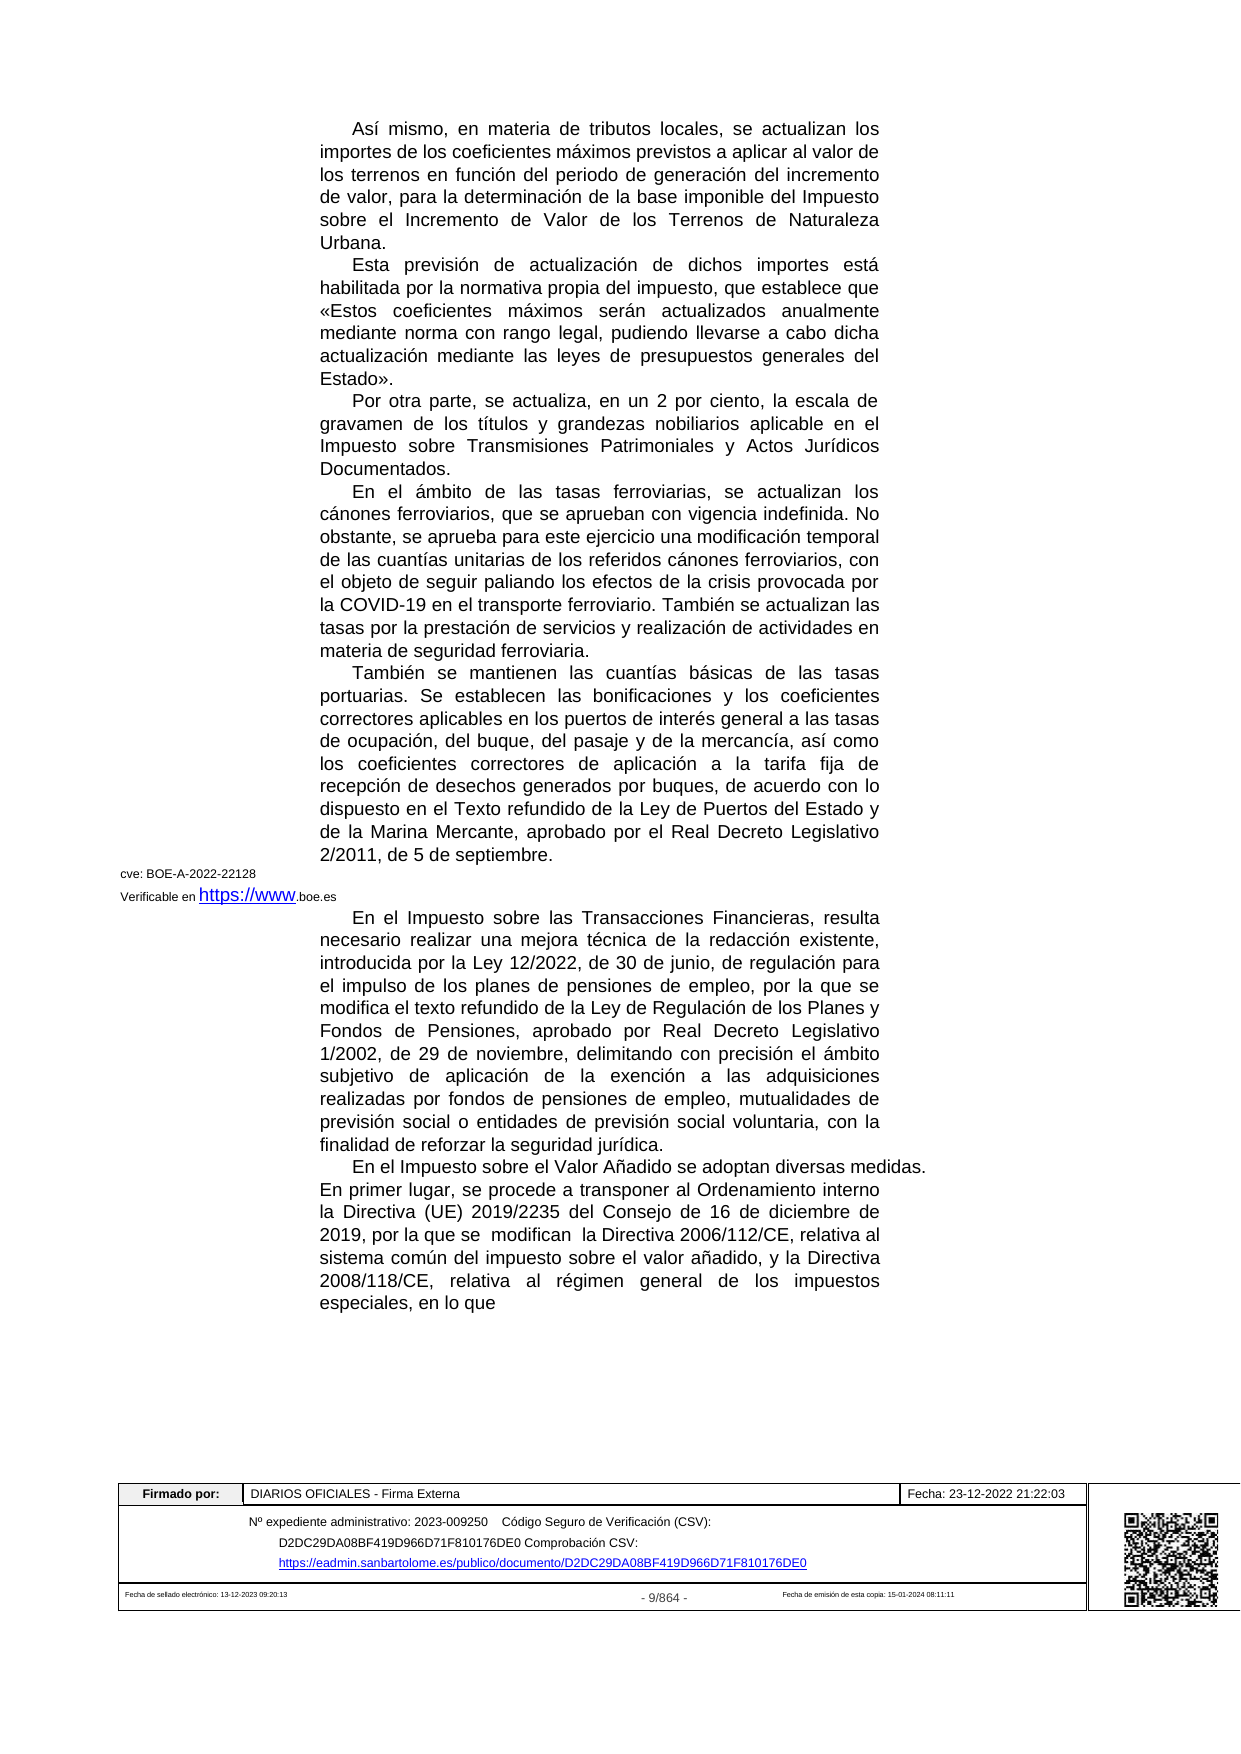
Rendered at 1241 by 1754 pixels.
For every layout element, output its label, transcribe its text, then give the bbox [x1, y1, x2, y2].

text cve: BOE-A-2022-22128 [120, 867, 880, 882]
text En primer lugar, se procede a transponer al Ordenamiento interno la Directiva (UE) 2019/2235 del Consejo de 16 de diciembre de 2019, por la que se modifican la Directiva 2006/112/CE, relativa al sistema común del impuesto sobre el valor añadido, y la Directiva 2008/118/CE, relativa al régimen general de los impuestos especiales, en lo que [319, 1179, 880, 1314]
text En el Impuesto sobre el Valor Añadido se adoptan diversas medidas. [352, 1156, 1122, 1177]
table_cell Nº expediente administrativo: 2023-009250 Código Seguro de Verificación (CSV): D2DC29DA08BF419D966D71F810176DE0 Comprobación CSV: https://eadmin.sanbartolome.es/publico/documento/D2DC29DA08BF419D966D71F810176DE0 [119, 1506, 1086, 1582]
text Verificable en https://www.boe.es [120, 884, 880, 906]
table_header DIARIOS OFICIALES - Firma Externa [244, 1484, 899, 1504]
text También se mantienen las cuantías básicas de las tasas portuarias. Se establecen las bonificaciones y los coeficientes correctores aplicables en los puertos de interés general a las tasas de ocupación, del buque, del pasaje y de la mercancía, así como los coeficientes correctores de aplicación a la tarifa fija de recepción de desechos generados por buques, de acuerdo con lo dispuesto en el Texto refundido de la Ley de Puertos del Estado y de la Marina Mercante, aprobado por el Real Decreto Legislativo 2/2011, de 5 de septiembre. [319, 662, 879, 865]
table_header [1089, 1484, 1240, 1610]
table_header Firmado por: [119, 1484, 242, 1502]
text Esta previsión de actualización de dichos importes está habilitada por la normativa propia del impuesto, que establece que «Estos coeficientes máximos serán actualizados anualmente mediante norma con rango legal, pudiendo llevarse a cabo dicha actualización mediante las leyes de presupuestos generales del Estado». [319, 254, 879, 389]
table_cell Fecha de sellado electrónico: 13-12-2023 09:20:13 - 9/864 - Fecha de emisión de esta copia: 15-01-2024 08:11:11 [119, 1584, 1086, 1610]
text En el ámbito de las tasas ferroviarias, se actualizan los cánones ferroviarios, que se aprueban con vigencia indefinida. No obstante, se aprueba para este ejercicio una modificación temporal de las cuantías unitarias de los referidos cánones ferroviarios, con el objeto de seguir paliando los efectos de la crisis provocada por la COVID-19 en el transporte ferroviario. También se actualizan las tasas por la prestación de servicios y realización de actividades en materia de seguridad ferroviaria. [319, 481, 879, 661]
text Por otra parte, se actualiza, en un 2 por ciento, la escala de gravamen de los títulos y grandezas nobiliarios aplicable en el Impuesto sobre Transmisiones Patrimoniales y Actos Jurídicos Documentados. [319, 390, 879, 479]
table_header Fecha: 23-12-2022 21:22:03 [901, 1484, 1086, 1504]
text En el Impuesto sobre las Transacciones Financieras, resulta necesario realizar una mejora técnica de la redacción existente, introducida por la Ley 12/2022, de 30 de junio, de regulación para el impulso de los planes de pensiones de empleo, por la que se modifica el texto refundido de la Ley de Regulación de los Planes y Fondos de Pensiones, aprobado por Real Decreto Legislativo 1/2002, de 29 de noviembre, delimitando con precisión el ámbito subjetivo de aplicación de la exención a las adquisiciones realizadas por fondos de pensiones de empleo, mutualidades de previsión social o entidades de previsión social voluntaria, con la finalidad de reforzar la seguridad jurídica. [319, 907, 880, 1155]
text Así mismo, en materia de tributos locales, se actualizan los importes de los coeficientes máximos previstos a aplicar al valor de los terrenos en función del periodo de generación del incremento de valor, para la determinación de la base imponible del Impuesto sobre el Incremento de Valor de los Terrenos de Naturaleza Urbana. [319, 118, 879, 253]
